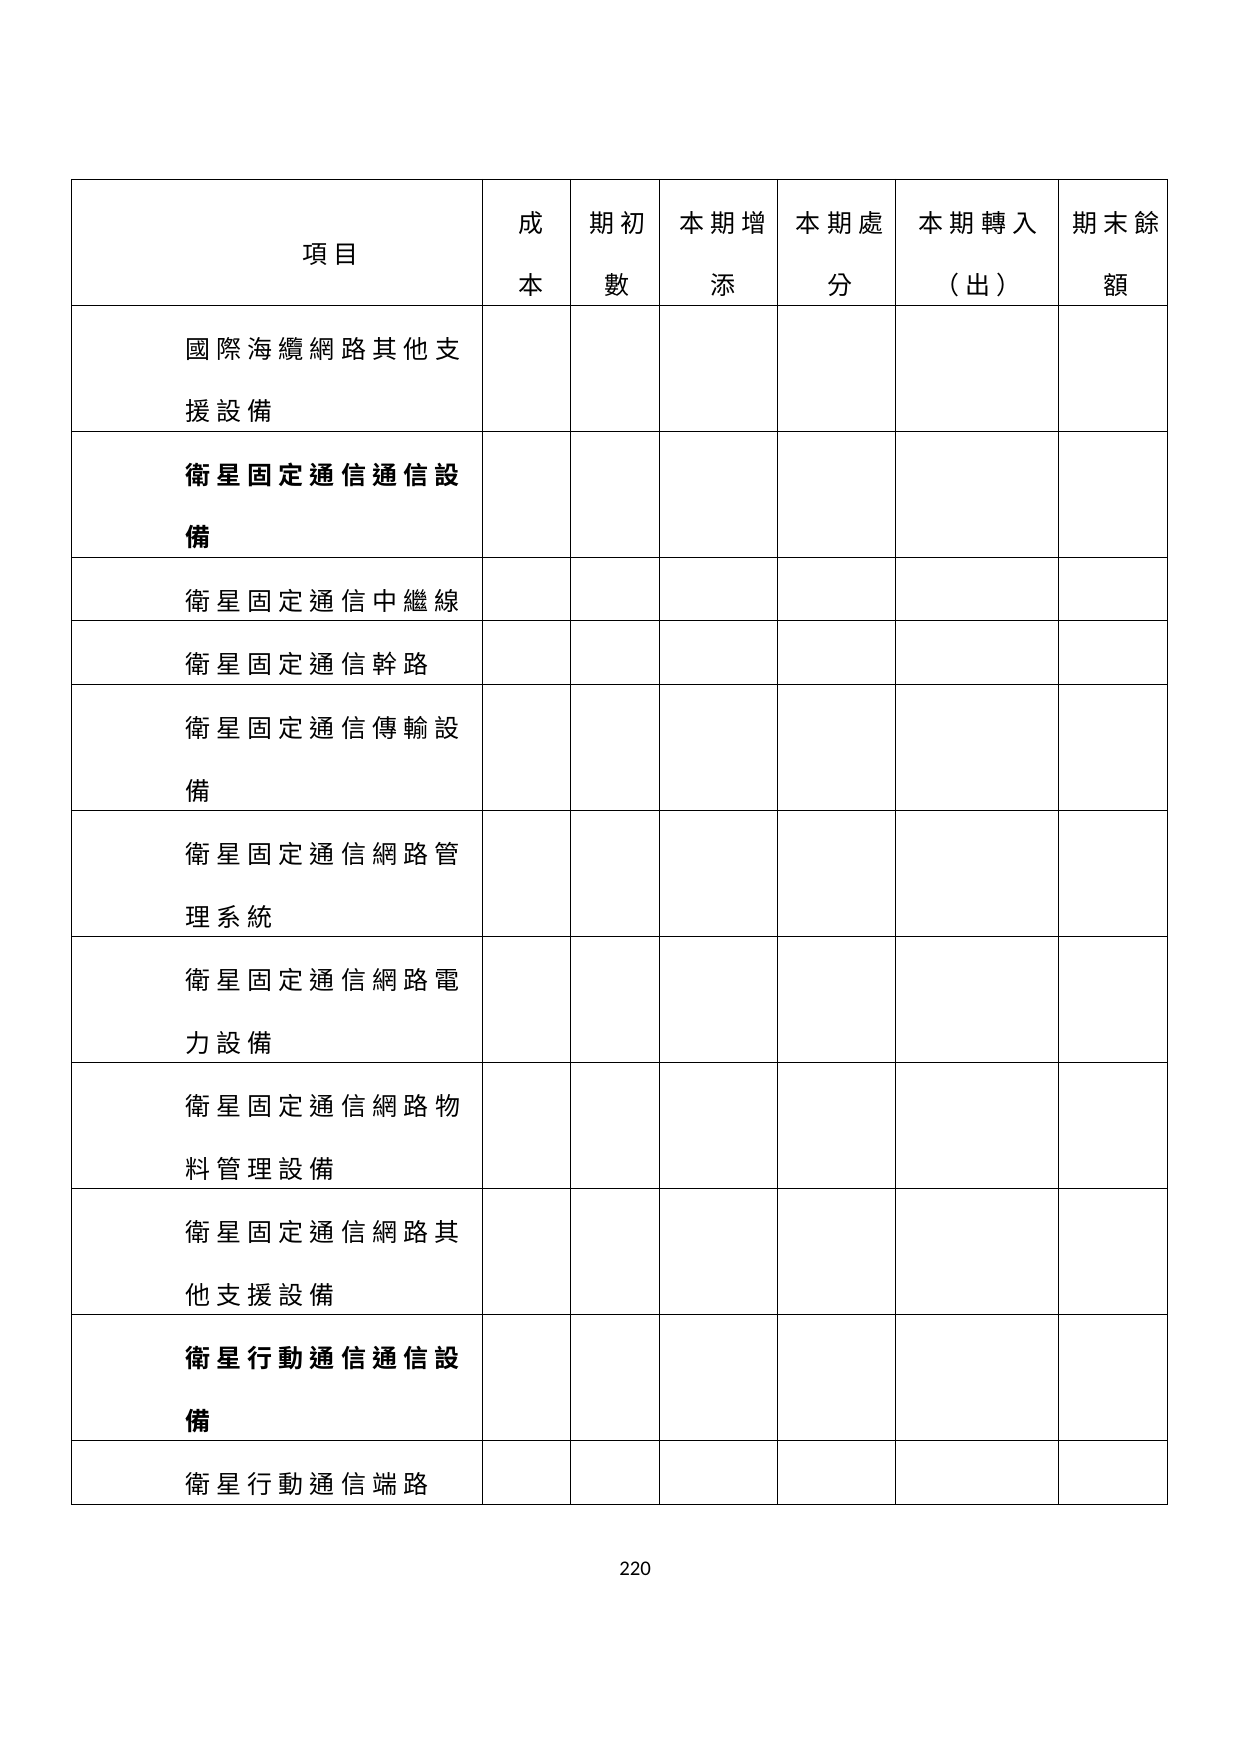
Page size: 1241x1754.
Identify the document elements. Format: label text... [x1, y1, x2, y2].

table_cell [1168, 1314, 1198, 1440]
table_cell [778, 306, 895, 431]
table_cell [660, 1441, 777, 1504]
table_cell [1168, 936, 1198, 1062]
table_cell [1059, 306, 1167, 431]
table_cell [1059, 1063, 1167, 1188]
table_cell [1168, 684, 1198, 810]
table_cell [571, 432, 659, 557]
table_cell [896, 432, 1058, 557]
table_cell 衛星固定通信網路其他支援設備 [72, 1189, 482, 1314]
table_cell [483, 1441, 570, 1504]
table_cell [1059, 811, 1167, 936]
table_cell [483, 432, 570, 557]
table_cell 衛星固定通信傳輸設備 [72, 685, 482, 810]
table_header [1168, 179, 1198, 305]
table_cell [778, 811, 895, 936]
table_cell [1059, 1315, 1167, 1440]
table_header 期末餘額 [1059, 180, 1167, 305]
table_cell 衛星行動通信通信設備 [72, 1315, 482, 1440]
table_cell [896, 811, 1058, 936]
table_cell [1059, 558, 1167, 620]
table_cell [1059, 1441, 1167, 1504]
table_cell [660, 685, 777, 810]
table_cell [1059, 685, 1167, 810]
table_cell [896, 937, 1058, 1062]
table_header 項目 [72, 180, 482, 305]
table_cell [1059, 1189, 1167, 1314]
table_cell [778, 432, 895, 557]
table_cell [483, 811, 570, 936]
table_header 本期處分 [778, 180, 895, 305]
table_cell [660, 621, 777, 684]
table_cell [778, 1063, 895, 1188]
table_cell [1168, 810, 1198, 936]
table_cell [660, 811, 777, 936]
table_cell [660, 432, 777, 557]
table_cell [483, 1315, 570, 1440]
table_cell [483, 937, 570, 1062]
table_cell [660, 1315, 777, 1440]
table_cell [660, 306, 777, 431]
table_cell 衛星固定通信網路電力設備 [72, 937, 482, 1062]
table_cell [1059, 432, 1167, 557]
table_cell [1059, 937, 1167, 1062]
table_cell [778, 558, 895, 620]
table_cell [571, 685, 659, 810]
table_cell [571, 1063, 659, 1188]
table_cell [660, 558, 777, 620]
table_cell [1168, 1440, 1198, 1504]
table_header 期初數 [571, 180, 659, 305]
table_cell [778, 1441, 895, 1504]
table_cell [571, 1441, 659, 1504]
table_cell [1168, 1062, 1198, 1188]
table_cell [1168, 1188, 1198, 1314]
table_cell [571, 621, 659, 684]
table_cell [896, 1189, 1058, 1314]
table_cell [896, 1315, 1058, 1440]
table_cell [571, 811, 659, 936]
table_cell [483, 558, 570, 620]
table_header 本期增添 [660, 180, 777, 305]
table_cell 衛星行動通信端路 [72, 1441, 482, 1504]
table_cell [778, 937, 895, 1062]
table_cell [483, 306, 570, 431]
table_cell [896, 558, 1058, 620]
table_header 本期轉入（出） [896, 180, 1058, 305]
table_cell [483, 1189, 570, 1314]
table_cell [896, 1063, 1058, 1188]
table_cell [571, 558, 659, 620]
table_cell [571, 1189, 659, 1314]
table_cell 衛星固定通信幹路 [72, 621, 482, 684]
table_cell [1168, 620, 1198, 684]
table_cell 衛星固定通信中繼線 [72, 558, 482, 620]
table_cell [660, 1063, 777, 1188]
table_cell 衛星固定通信網路物料管理設備 [72, 1063, 482, 1188]
table_header 成 本 [483, 180, 570, 305]
table_cell [896, 685, 1058, 810]
table_cell 衛星固定通信通信設備 [72, 432, 482, 557]
table_cell [571, 1315, 659, 1440]
table_cell [778, 621, 895, 684]
table_cell [483, 685, 570, 810]
table_cell [660, 937, 777, 1062]
table_cell [1059, 621, 1167, 684]
table_cell [778, 1189, 895, 1314]
table_cell [778, 685, 895, 810]
table_cell [571, 306, 659, 431]
table_cell 衛星固定通信網路管理系統 [72, 811, 482, 936]
table_cell [778, 1315, 895, 1440]
table_cell [896, 621, 1058, 684]
table_cell [483, 1063, 570, 1188]
table_cell [483, 621, 570, 684]
table_cell [1168, 557, 1198, 620]
table_cell [896, 1441, 1058, 1504]
table_cell [896, 306, 1058, 431]
table_cell [571, 937, 659, 1062]
table_cell [1168, 431, 1198, 557]
table_cell 國際海纜網路其他支援設備 [72, 306, 482, 431]
table_cell [660, 1189, 777, 1314]
table_cell [1168, 305, 1198, 431]
